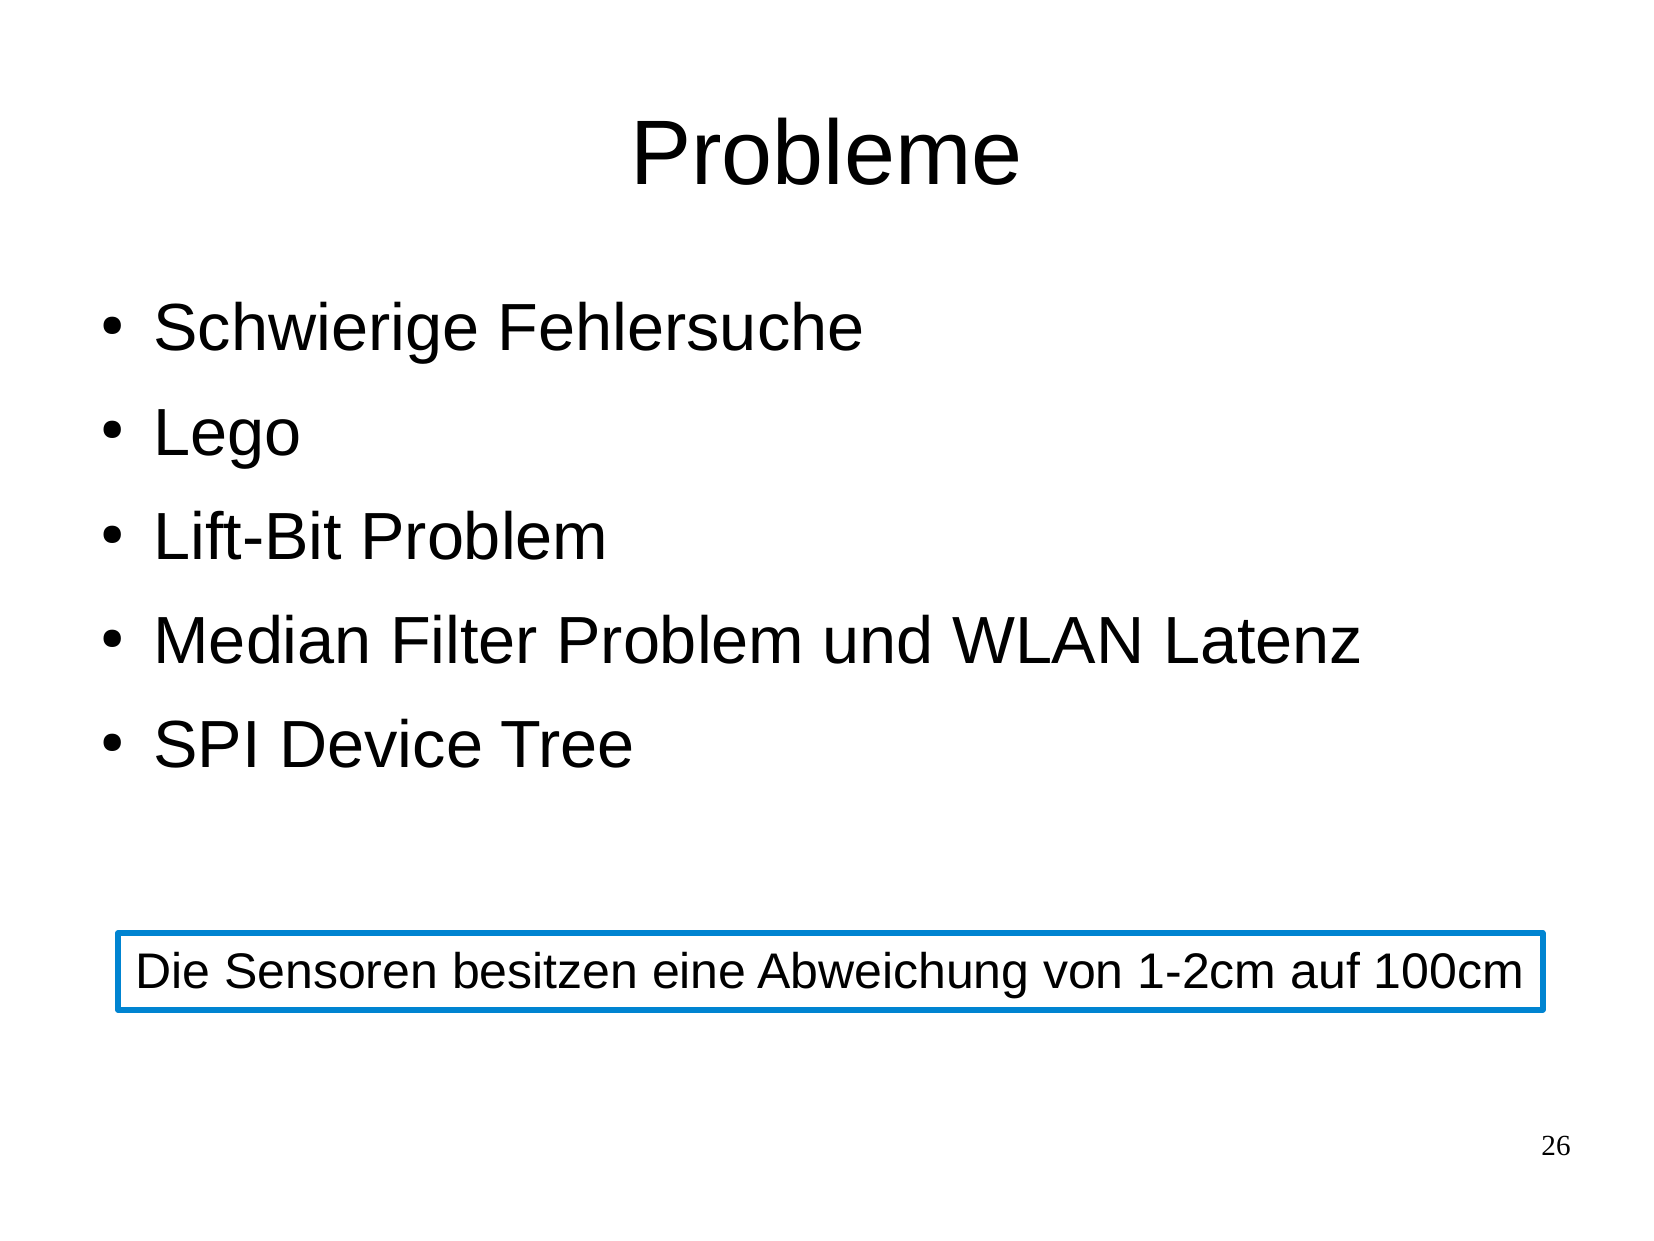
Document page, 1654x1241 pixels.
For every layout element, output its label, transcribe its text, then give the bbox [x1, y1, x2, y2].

title Probleme [82, 49, 1571, 257]
text_box Die Sensoren besitzen eine Abweichung von 1-2cm auf 100cm [118, 933, 1543, 1010]
list Schwierige Fehlersuche Lego Lift-Bit Problem Median Filter Problem und WLAN Latenz SPI Device Tree [82, 290, 1538, 1010]
